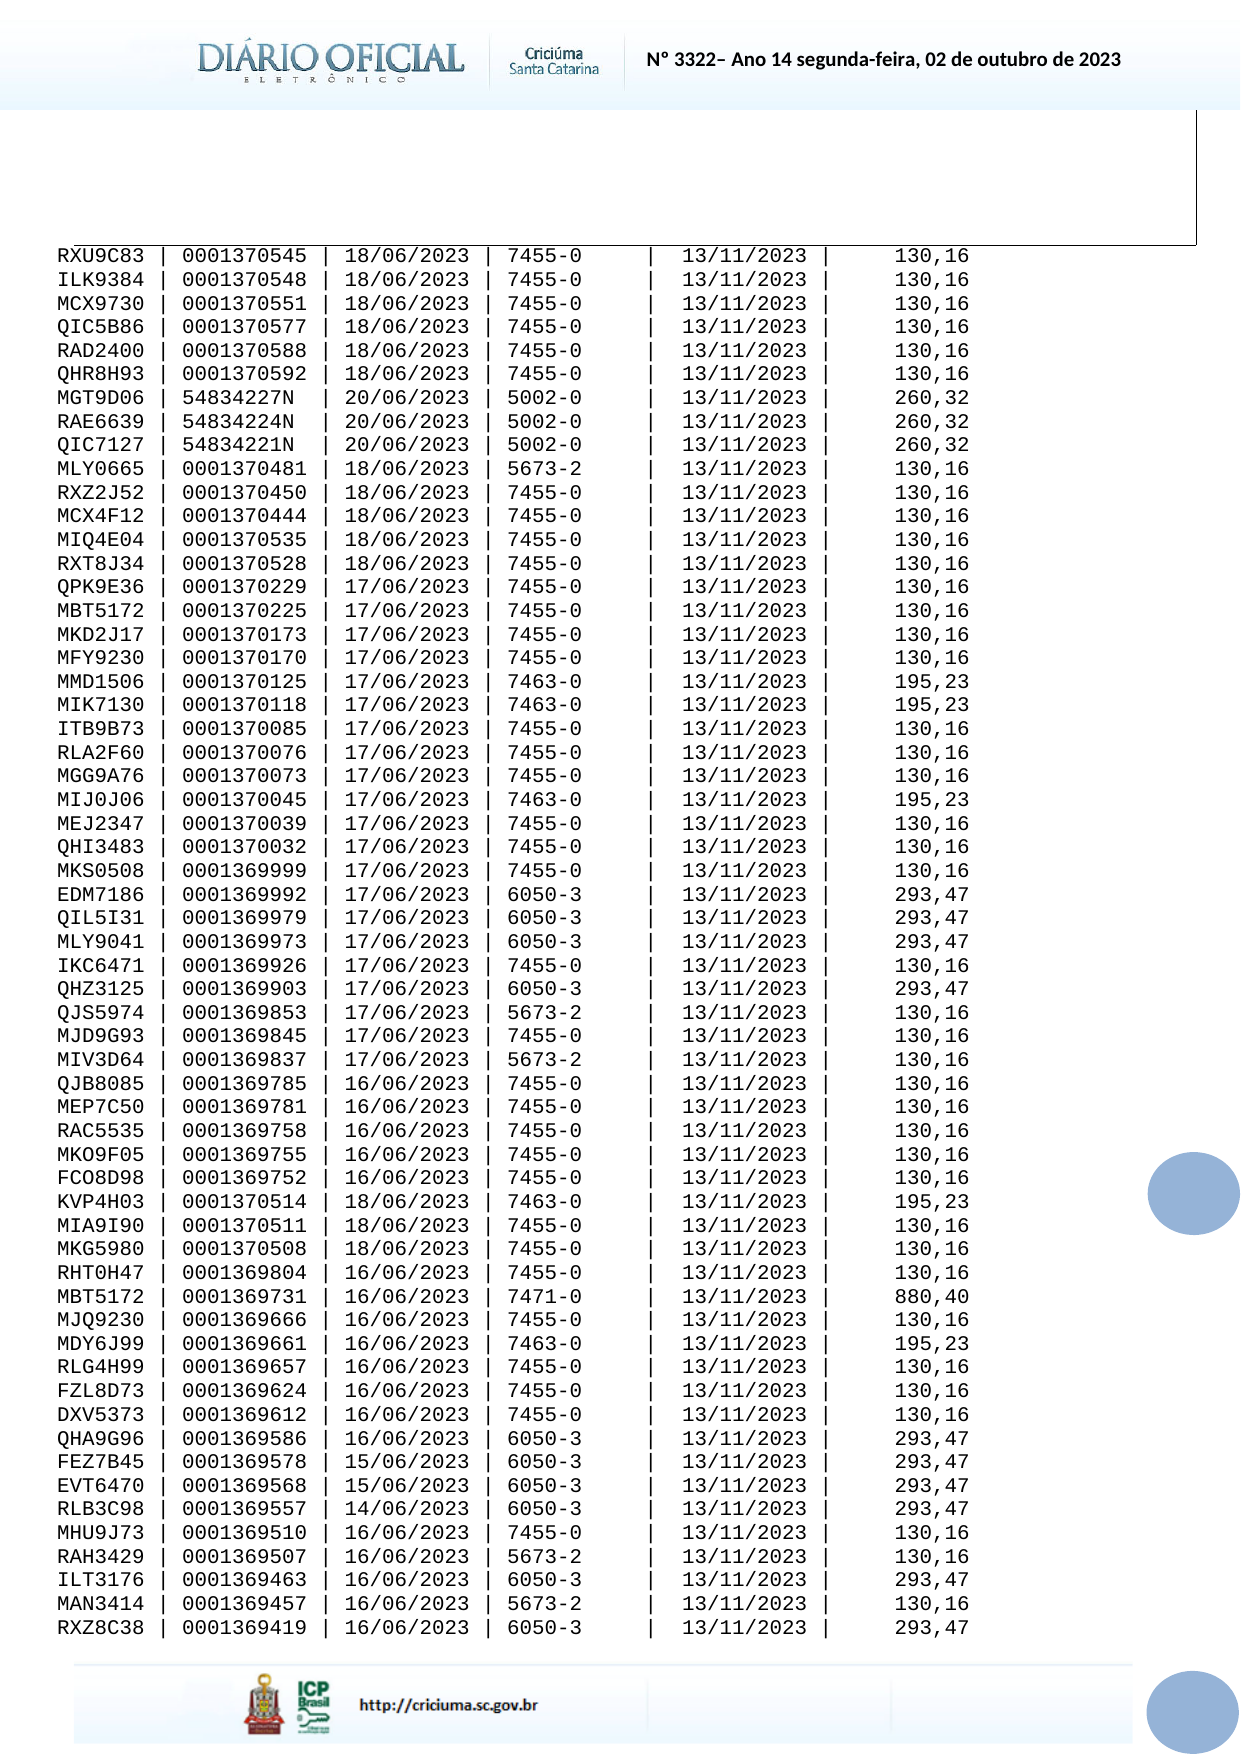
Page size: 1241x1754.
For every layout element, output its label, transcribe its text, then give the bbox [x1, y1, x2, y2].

text EVT6470 | 0001369568 | 15/06/2023 | 6050-3 | 13/11/2023 | 293,47 [44, 1475, 1196, 1498]
text FEZ7B45 | 0001369578 | 15/06/2023 | 6050-3 | 13/11/2023 | 293,47 [44, 1451, 1196, 1475]
text RAD2400 | 0001370588 | 18/06/2023 | 7455-0 | 13/11/2023 | 130,16 [44, 340, 1196, 363]
text MKD2J17 | 0001370173 | 17/06/2023 | 7455-0 | 13/11/2023 | 130,16 [44, 623, 1196, 647]
text DXV5373 | 0001369612 | 16/06/2023 | 7455-0 | 13/11/2023 | 130,16 [44, 1404, 1196, 1427]
text MLY9041 | 0001369973 | 17/06/2023 | 6050-3 | 13/11/2023 | 293,47 [44, 931, 1196, 954]
text RXZ8C38 | 0001369419 | 16/06/2023 | 6050-3 | 13/11/2023 | 293,47 [44, 1617, 1196, 1640]
text QHA9G96 | 0001369586 | 16/06/2023 | 6050-3 | 13/11/2023 | 293,47 [44, 1427, 1196, 1451]
text RXU9C83 | 0001370545 | 18/06/2023 | 7455-0 | 13/11/2023 | 130,16 [44, 245, 1196, 269]
text QJS5974 | 0001369853 | 17/06/2023 | 5673-2 | 13/11/2023 | 130,16 [44, 1002, 1196, 1026]
text MIA9I90 | 0001370511 | 18/06/2023 | 7455-0 | 13/11/2023 | 130,16 [44, 1215, 1196, 1238]
text FCO8D98 | 0001369752 | 16/06/2023 | 7455-0 | 13/11/2023 | 130,16 [44, 1167, 1157, 1191]
text MDY6J99 | 0001369661 | 16/06/2023 | 7463-0 | 13/11/2023 | 195,23 [44, 1333, 1196, 1357]
text QIC7127 | 54834221N | 20/06/2023 | 5002-0 | 13/11/2023 | 260,32 [44, 434, 1196, 458]
text MKO9F05 | 0001369755 | 16/06/2023 | 7455-0 | 13/11/2023 | 130,16 [44, 1144, 1196, 1167]
text RAE6639 | 54834224N | 20/06/2023 | 5002-0 | 13/11/2023 | 260,32 [44, 411, 1196, 434]
text QJB8085 | 0001369785 | 16/06/2023 | 7455-0 | 13/11/2023 | 130,16 [44, 1073, 1196, 1096]
text MGG9A76 | 0001370073 | 17/06/2023 | 7455-0 | 13/11/2023 | 130,16 [44, 765, 1196, 789]
text MJQ9230 | 0001369666 | 16/06/2023 | 7455-0 | 13/11/2023 | 130,16 [44, 1309, 1196, 1333]
text MKG5980 | 0001370508 | 18/06/2023 | 7455-0 | 13/11/2023 | 130,16 [44, 1238, 1196, 1262]
text KVP4H03 | 0001370514 | 18/06/2023 | 7463-0 | 13/11/2023 | 195,23 [44, 1191, 1153, 1215]
text QHI3483 | 0001370032 | 17/06/2023 | 7455-0 | 13/11/2023 | 130,16 [44, 836, 1196, 860]
text QHR8H93 | 0001370592 | 18/06/2023 | 7455-0 | 13/11/2023 | 130,16 [44, 363, 1196, 387]
text RLA2F60 | 0001370076 | 17/06/2023 | 7455-0 | 13/11/2023 | 130,16 [44, 742, 1196, 765]
text MCX9730 | 0001370551 | 18/06/2023 | 7455-0 | 13/11/2023 | 130,16 [44, 292, 1196, 316]
text MCX4F12 | 0001370444 | 18/06/2023 | 7455-0 | 13/11/2023 | 130,16 [44, 505, 1196, 529]
text MKS0508 | 0001369999 | 17/06/2023 | 7455-0 | 13/11/2023 | 130,16 [44, 860, 1196, 884]
text RAC5535 | 0001369758 | 16/06/2023 | 7455-0 | 13/11/2023 | 130,16 [44, 1120, 1196, 1144]
text RLB3C98 | 0001369557 | 14/06/2023 | 6050-3 | 13/11/2023 | 293,47 [44, 1498, 1196, 1522]
text QHZ3125 | 0001369903 | 17/06/2023 | 6050-3 | 13/11/2023 | 293,47 [44, 978, 1196, 1002]
text MIQ4E04 | 0001370535 | 18/06/2023 | 7455-0 | 13/11/2023 | 130,16 [44, 529, 1196, 553]
text RLG4H99 | 0001369657 | 16/06/2023 | 7455-0 | 13/11/2023 | 130,16 [44, 1357, 1196, 1380]
text MFY9230 | 0001370170 | 17/06/2023 | 7455-0 | 13/11/2023 | 130,16 [44, 647, 1196, 671]
text MLY0665 | 0001370481 | 18/06/2023 | 5673-2 | 13/11/2023 | 130,16 [44, 458, 1196, 482]
text QPK9E36 | 0001370229 | 17/06/2023 | 7455-0 | 13/11/2023 | 130,16 [44, 576, 1196, 600]
text MEP7C50 | 0001369781 | 16/06/2023 | 7455-0 | 13/11/2023 | 130,16 [44, 1096, 1196, 1120]
text MBT5172 | 0001370225 | 17/06/2023 | 7455-0 | 13/11/2023 | 130,16 [44, 600, 1196, 623]
text ILT3176 | 0001369463 | 16/06/2023 | 6050-3 | 13/11/2023 | 293,47 [44, 1569, 1196, 1593]
text MAN3414 | 0001369457 | 16/06/2023 | 5673-2 | 13/11/2023 | 130,16 [44, 1593, 1196, 1617]
text ILK9384 | 0001370548 | 18/06/2023 | 7455-0 | 13/11/2023 | 130,16 [44, 269, 1196, 292]
text IKC6471 | 0001369926 | 17/06/2023 | 7455-0 | 13/11/2023 | 130,16 [44, 954, 1196, 978]
text FZL8D73 | 0001369624 | 16/06/2023 | 7455-0 | 13/11/2023 | 130,16 [44, 1380, 1196, 1404]
text EDM7186 | 0001369992 | 17/06/2023 | 6050-3 | 13/11/2023 | 293,47 [44, 884, 1196, 907]
text QIL5I31 | 0001369979 | 17/06/2023 | 6050-3 | 13/11/2023 | 293,47 [44, 907, 1196, 931]
text MHU9J73 | 0001369510 | 16/06/2023 | 7455-0 | 13/11/2023 | 130,16 [44, 1522, 1196, 1546]
text RXT8J34 | 0001370528 | 18/06/2023 | 7455-0 | 13/11/2023 | 130,16 [44, 553, 1196, 576]
text RXZ2J52 | 0001370450 | 18/06/2023 | 7455-0 | 13/11/2023 | 130,16 [44, 482, 1196, 505]
text RAH3429 | 0001369507 | 16/06/2023 | 5673-2 | 13/11/2023 | 130,16 [44, 1546, 1196, 1569]
text RHT0H47 | 0001369804 | 16/06/2023 | 7455-0 | 13/11/2023 | 130,16 [44, 1262, 1196, 1286]
text MIK7130 | 0001370118 | 17/06/2023 | 7463-0 | 13/11/2023 | 195,23 [44, 694, 1196, 718]
text MJD9G93 | 0001369845 | 17/06/2023 | 7455-0 | 13/11/2023 | 130,16 [44, 1026, 1196, 1049]
text MGT9D06 | 54834227N | 20/06/2023 | 5002-0 | 13/11/2023 | 260,32 [44, 387, 1196, 411]
text ITB9B73 | 0001370085 | 17/06/2023 | 7455-0 | 13/11/2023 | 130,16 [44, 718, 1196, 742]
text MMD1506 | 0001370125 | 17/06/2023 | 7463-0 | 13/11/2023 | 195,23 [44, 671, 1196, 694]
text MIJ0J06 | 0001370045 | 17/06/2023 | 7463-0 | 13/11/2023 | 195,23 [44, 789, 1196, 813]
text MBT5172 | 0001369731 | 16/06/2023 | 7471-0 | 13/11/2023 | 880,40 [44, 1286, 1196, 1309]
text MIV3D64 | 0001369837 | 17/06/2023 | 5673-2 | 13/11/2023 | 130,16 [44, 1049, 1196, 1073]
text QIC5B86 | 0001370577 | 18/06/2023 | 7455-0 | 13/11/2023 | 130,16 [44, 316, 1196, 340]
text MEJ2347 | 0001370039 | 17/06/2023 | 7455-0 | 13/11/2023 | 130,16 [44, 813, 1196, 836]
